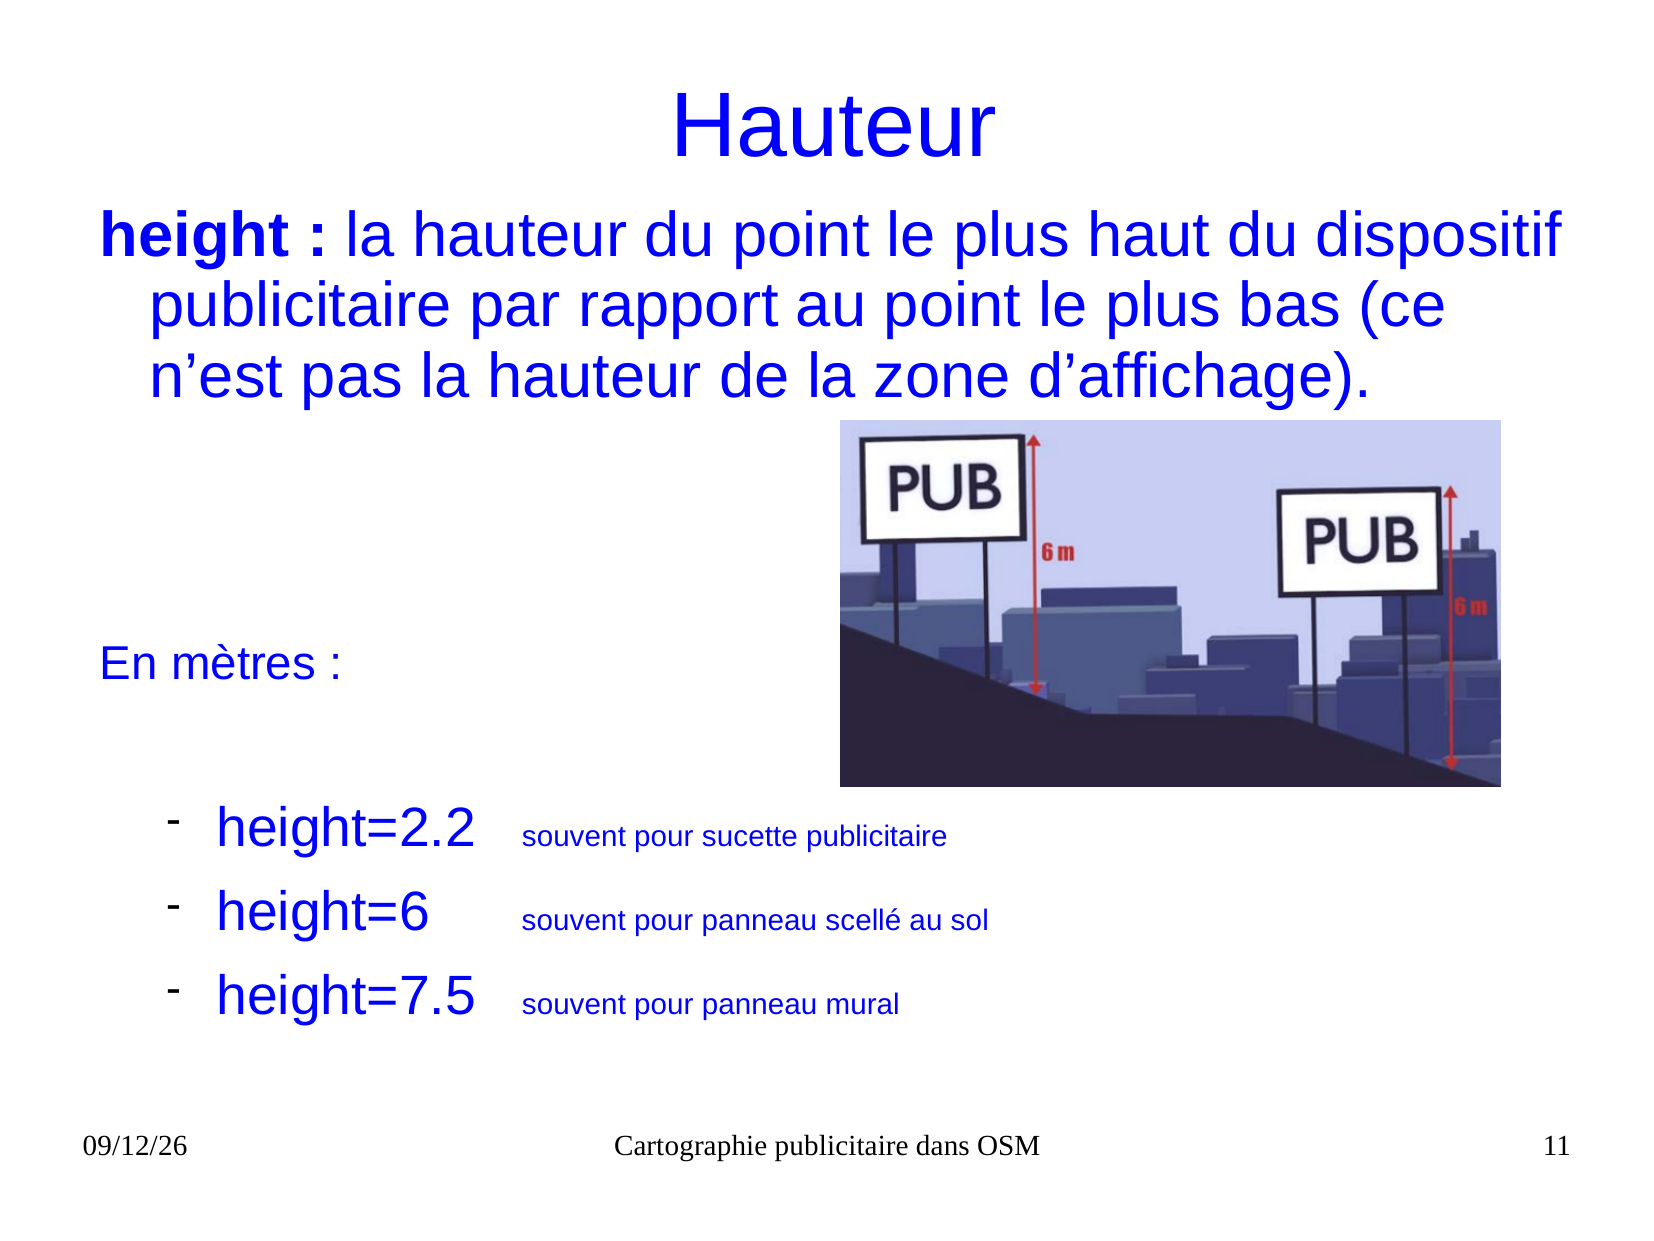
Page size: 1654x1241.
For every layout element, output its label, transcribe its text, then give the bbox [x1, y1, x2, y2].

picture [840, 420, 1501, 787]
list height : la hauteur du point le plus haut du dispositif publicitaire par rapport au point le plus bas (ce n’est pas la hauteur de la zone d’affichage). En mètres : height=2.2 souvent pour sucette publicitaire height=6 souvent pour panneau scellé au sol height=7.5 souvent pour panneau mural [82, 195, 1571, 1096]
title Hauteur [90, 19, 1579, 225]
